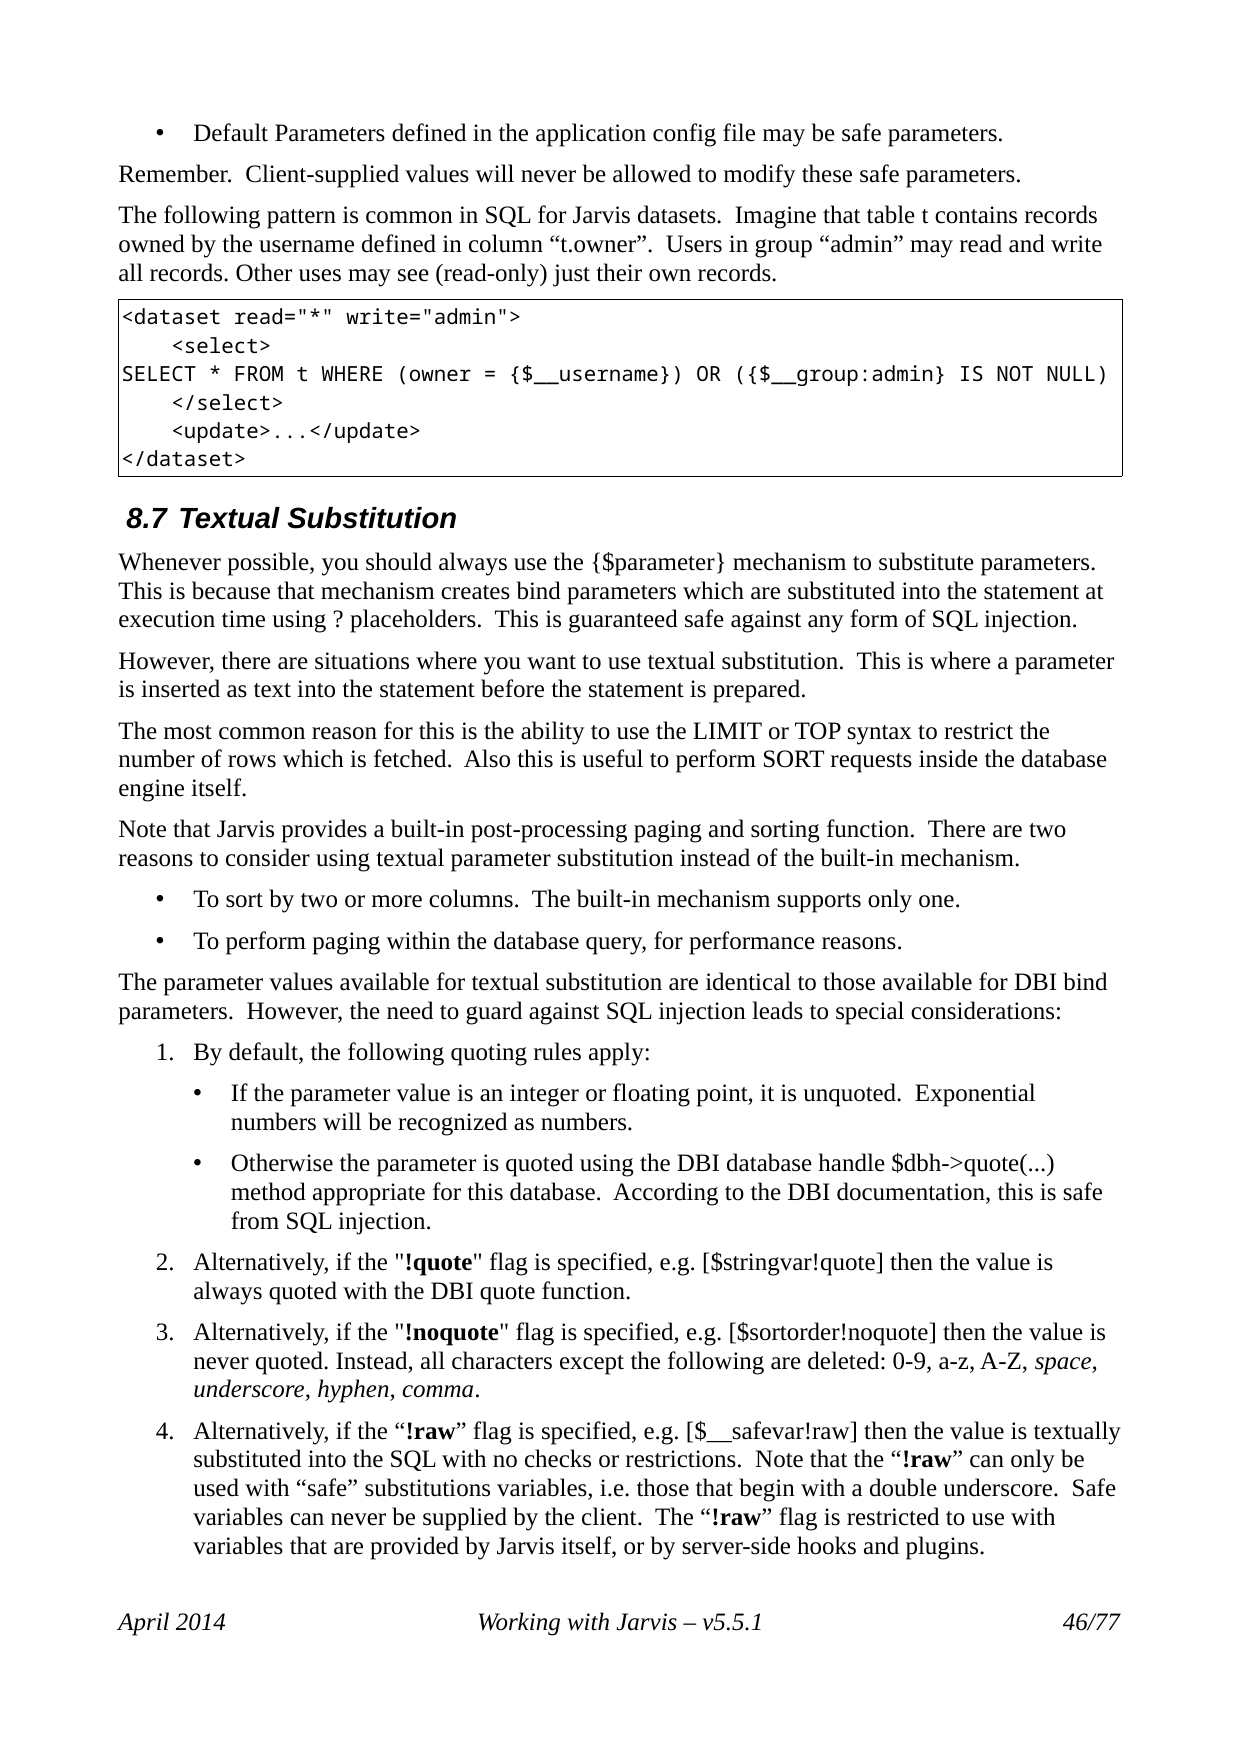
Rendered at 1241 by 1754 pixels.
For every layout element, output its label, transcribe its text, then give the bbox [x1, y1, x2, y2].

text However, there are situations where you want to use textual substitution. This is where a parameter is inserted as text into the statement before the statement is prepared. [118, 646, 1122, 703]
text </select> [119, 385, 1122, 413]
list Otherwise the parameter is quoted using the DBI database handle $dbh->quote(...) method appropriate for this database. According to the DBI documentation, this is safe from SQL injection. [193, 1148, 1122, 1234]
text <update>...</update> [119, 413, 1122, 442]
text Note that Jarvis provides a built-in post-processing paging and sorting function. There are two reasons to consider using textual parameter substitution instead of the built-in mechanism. [118, 814, 1122, 872]
list Alternatively, if the “!raw” flag is specified, e.g. [$__safevar!raw] then the value is textually substituted into the SQL with no checks or restrictions. Note that the “!raw” can only be used with “safe” substitutions variables, i.e. those that begin with a double underscore. Safe variables can never be supplied by the client. The “!raw” flag is restricted to use with variables that are provided by Jarvis itself, or by server-side hooks and plugins. [156, 1416, 1122, 1559]
text <select> [119, 328, 1122, 356]
subtitle Textual Substitution [118, 501, 1122, 534]
text SELECT * FROM t WHERE (owner = {$__username}) OR ({$__group:admin} IS NOT NULL) [119, 356, 1122, 385]
text Whenever possible, you should always use the {$parameter} mechanism to substitute parameters. This is because that mechanism creates bind parameters which are substituted into the statement at execution time using ? placeholders. This is guaranteed safe against any form of SQL injection. [118, 547, 1122, 633]
text The most common reason for this is the ability to use the LIMIT or TOP syntax to restrict the number of rows which is fetched. Also this is useful to perform SORT requests inside the database engine itself. [118, 716, 1122, 802]
list If the parameter value is an integer or floating point, it is unquoted. Exponential numbers will be recognized as numbers. [193, 1078, 1122, 1136]
text The parameter values available for textual substitution are identical to those available for DBI bind parameters. However, the need to guard against SQL injection leads to special considerations: [118, 967, 1122, 1024]
list To sort by two or more columns. The built-in mechanism supports only one. [156, 884, 1122, 913]
text <dataset read="*" write="admin"> [119, 300, 1122, 328]
text Remember. Client-supplied values will never be allowed to modify these safe parameters. [118, 159, 1122, 188]
list Default Parameters defined in the application config file may be safe parameters. [156, 118, 1122, 147]
text </dataset> [119, 442, 1122, 476]
list Alternatively, if the "!quote" flag is specified, e.g. [$stringvar!quote] then the value is always quoted with the DBI quote function. [156, 1247, 1122, 1304]
list Alternatively, if the "!noquote" flag is specified, e.g. [$sortorder!noquote] then the value is never quoted. Instead, all characters except the following are deleted: 0-9, a-z, A-Z, space, underscore, hyphen, comma. [156, 1317, 1122, 1403]
list By default, the following quoting rules apply: [156, 1037, 1122, 1066]
list To perform paging within the database query, for performance reasons. [156, 926, 1122, 954]
text The following pattern is common in SQL for Jarvis datasets. Imagine that table t contains records owned by the username defined in column “t.owner”. Users in group “admin” may read and write all records. Other uses may see (read-only) just their own records. [118, 201, 1122, 287]
